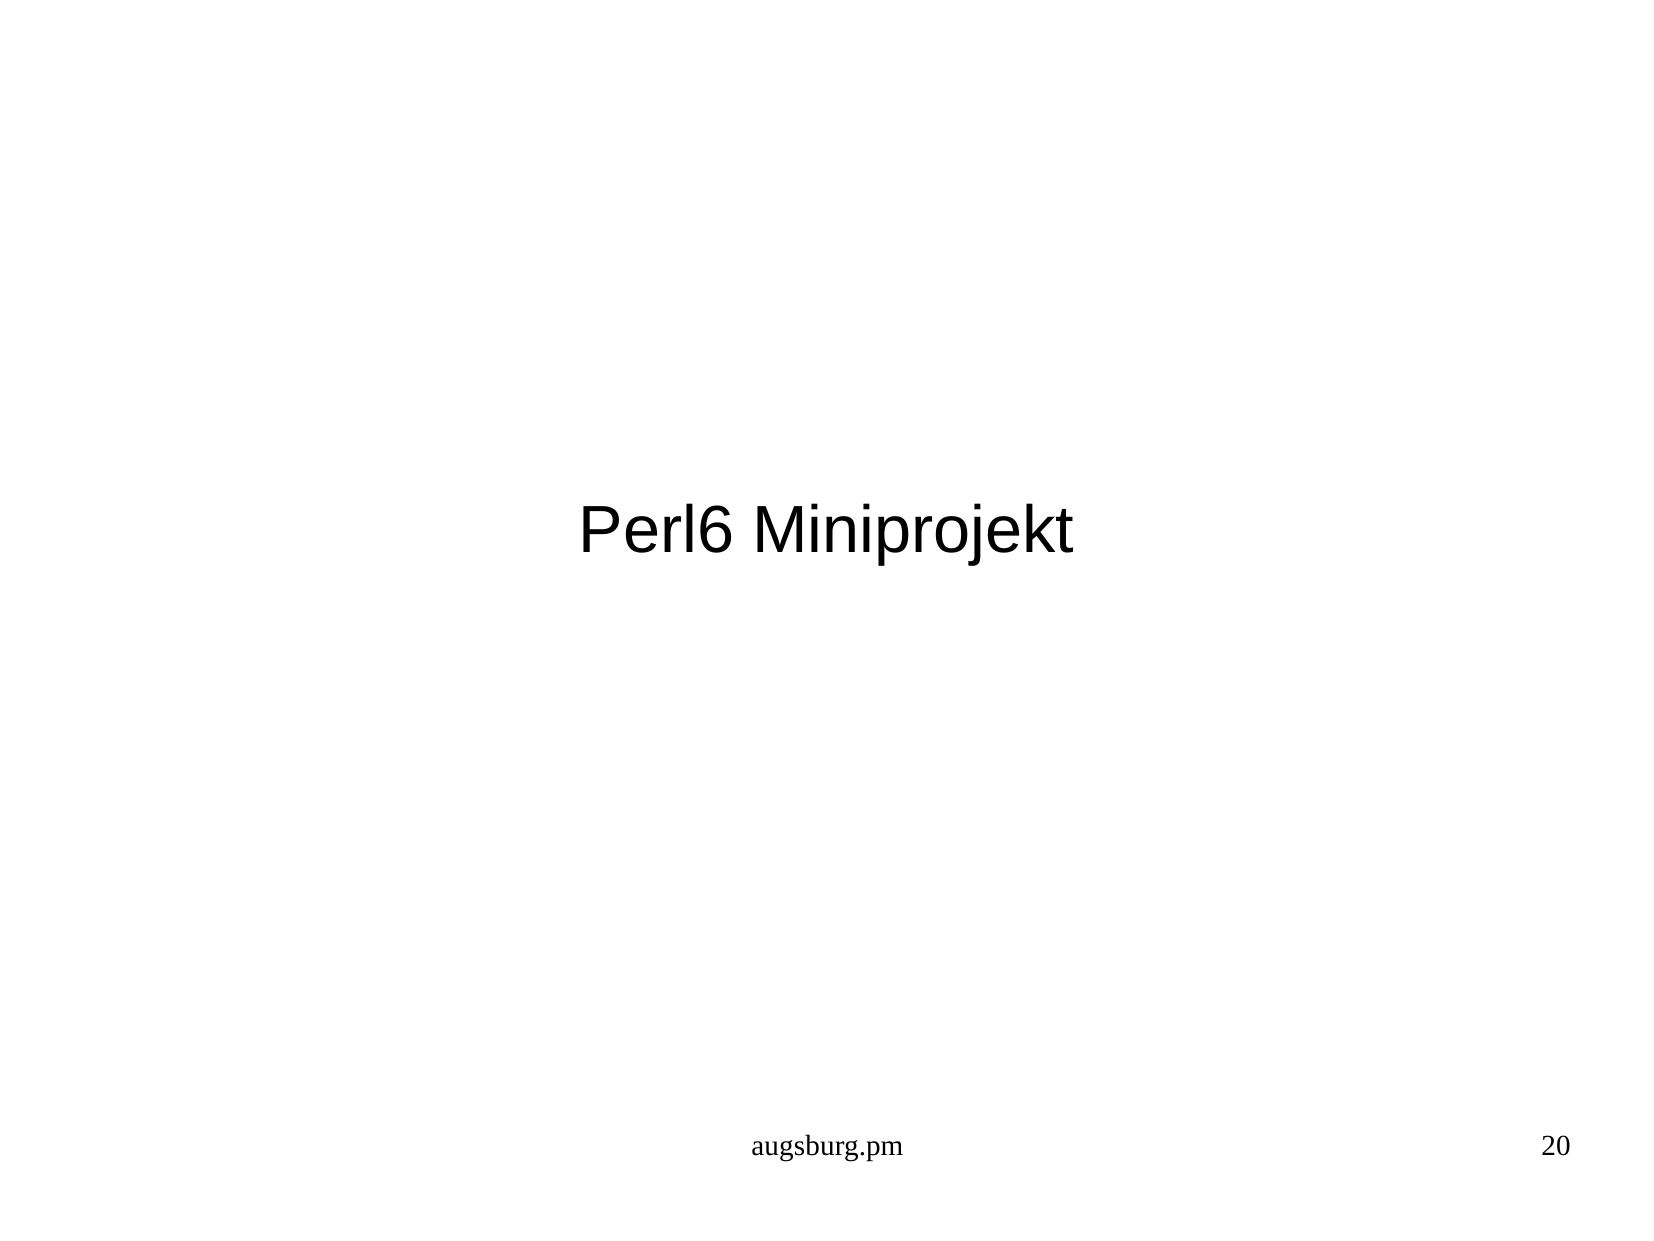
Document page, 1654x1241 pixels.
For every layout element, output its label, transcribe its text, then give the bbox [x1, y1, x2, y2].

subtitle Perl6 Miniprojekt [82, 49, 1571, 1010]
